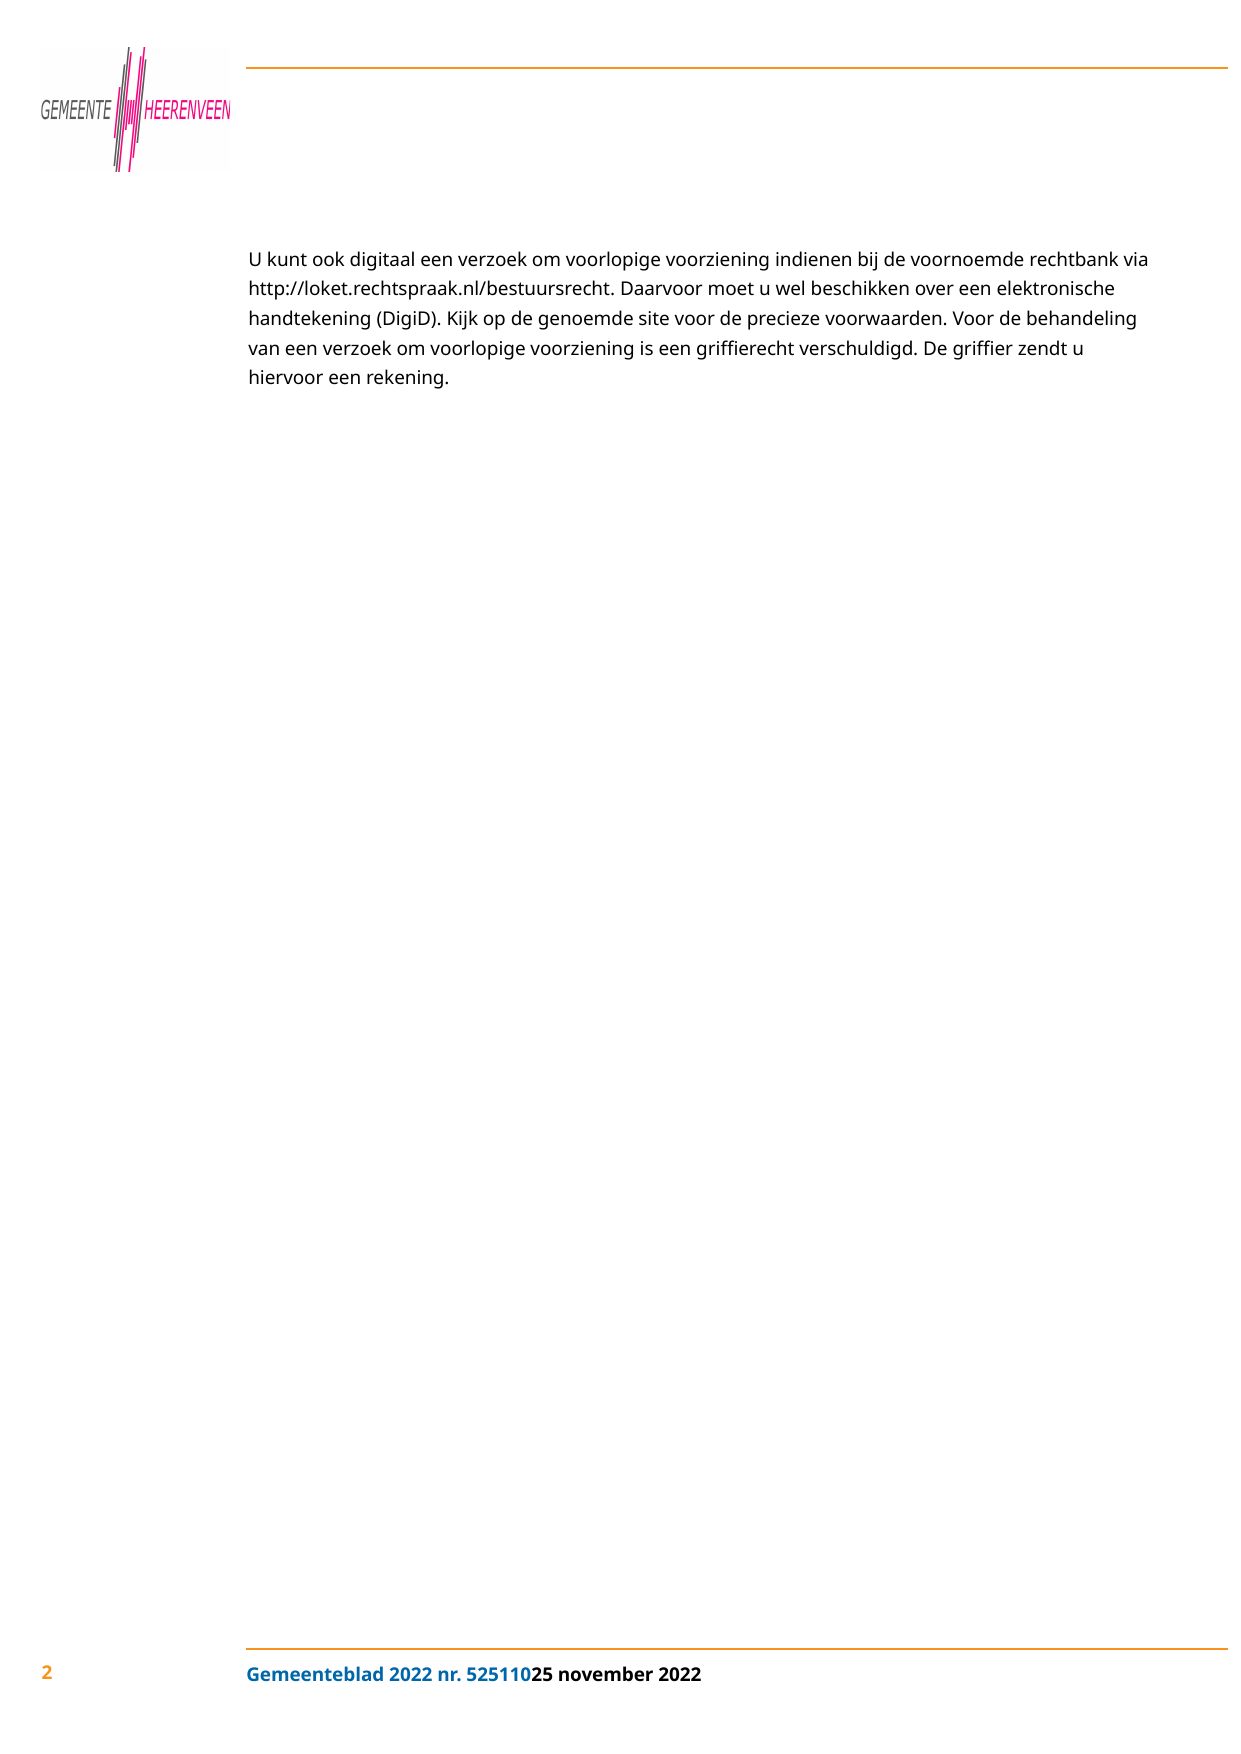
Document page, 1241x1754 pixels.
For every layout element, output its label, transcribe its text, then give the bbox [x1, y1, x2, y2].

picture [41, 47, 231, 172]
text U kunt ook digitaal een verzoek om voorlopige voorziening indienen bij de voornoemde rechtbank via http://loket.rechtspraak.nl/bestuursrecht. Daarvoor moet u wel beschikken over een elektronische handtekening (DigiD). Kijk op de genoemde site voor de precieze voorwaarden. Voor de behandeling van een verzoek om voorlopige voorziening is een griffierecht verschuldigd. De griffier zendt u hiervoor een rekening. [248, 246, 1152, 390]
